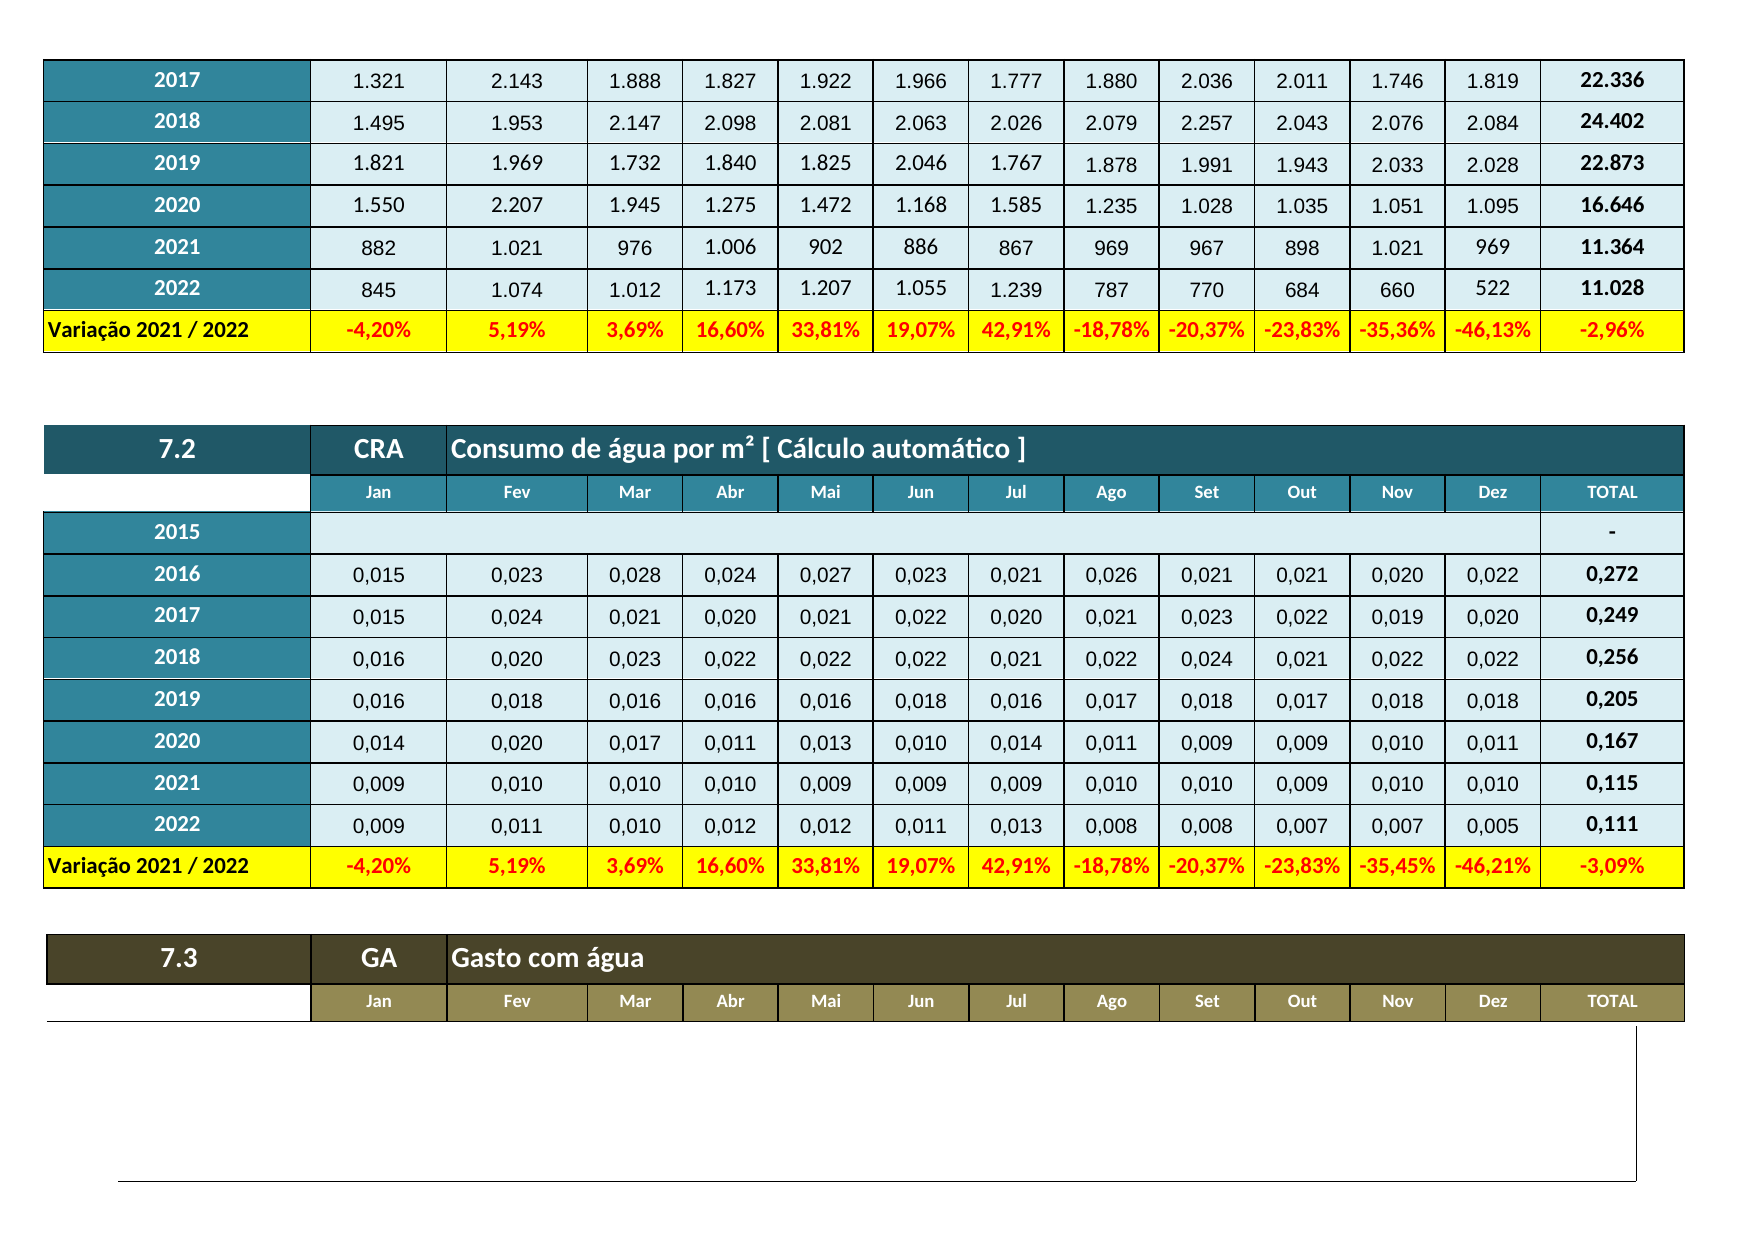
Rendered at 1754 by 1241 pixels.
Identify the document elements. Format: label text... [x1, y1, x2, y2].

table_cell 1.028 [1160, 186, 1254, 226]
table_cell -46,13% [1446, 311, 1540, 351]
table_cell 0,023 [1160, 597, 1254, 637]
table_cell 0,022 [1255, 597, 1349, 637]
table_cell 967 [1160, 228, 1254, 268]
table_cell 0,009 [1255, 764, 1349, 804]
table_cell 1.878 [1065, 144, 1158, 184]
table_cell 0,008 [1065, 805, 1158, 846]
table_cell Variação 2021 / 2022 [44, 311, 310, 351]
table_cell 1.821 [311, 144, 446, 184]
table_cell -23,83% [1255, 311, 1349, 351]
table_cell Mar [588, 476, 682, 511]
table_cell 0,021 [588, 597, 682, 637]
table_cell [1540, 389, 1684, 424]
table_cell [683, 389, 778, 424]
table_cell 0,022 [1351, 638, 1444, 678]
table_cell 1.966 [874, 61, 968, 101]
table_cell 0,027 [779, 555, 872, 595]
table_cell 0,023 [588, 638, 682, 678]
table_cell Fev [447, 476, 587, 511]
table_cell 2021 [44, 228, 310, 268]
table_cell 0,021 [779, 597, 872, 637]
table_cell 1.021 [1351, 228, 1444, 268]
table_cell 1.006 [683, 228, 777, 268]
table_cell 1.825 [779, 144, 872, 184]
table_cell -46,21% [1446, 847, 1540, 887]
table_cell 0,018 [1160, 680, 1254, 720]
table_cell [873, 353, 968, 389]
table_cell [778, 389, 873, 424]
table_cell [969, 389, 1064, 424]
table_cell [587, 353, 682, 389]
table_cell 2021 [44, 764, 310, 804]
table_cell 0,008 [1160, 805, 1254, 846]
table_cell 5,19% [447, 847, 587, 887]
table_cell 1.275 [683, 186, 777, 226]
table_cell Jul [970, 985, 1063, 1021]
table_cell 1.943 [1255, 144, 1349, 184]
table_cell 0,018 [1446, 680, 1540, 720]
table_cell 2.046 [874, 144, 968, 184]
table_cell 2022 [44, 805, 310, 846]
table_cell 2.036 [1160, 61, 1254, 101]
table_cell 886 [874, 228, 968, 268]
table_cell 1.969 [447, 144, 587, 184]
table_cell 1.840 [683, 144, 777, 184]
table_cell 1.012 [588, 270, 682, 309]
table_cell 1.321 [311, 61, 446, 101]
table_cell 1.777 [969, 61, 1063, 101]
table_cell 0,272 [1541, 555, 1683, 595]
table_cell 1.732 [588, 144, 682, 184]
table_cell [1445, 389, 1540, 424]
table_cell Jan [311, 476, 446, 511]
table_cell 1.585 [969, 186, 1063, 226]
table_cell 0,016 [311, 680, 446, 720]
table_cell 0,205 [1541, 680, 1683, 720]
table_cell 0,021 [969, 638, 1063, 678]
table_cell 1.051 [1351, 186, 1444, 226]
table_cell 2.076 [1351, 102, 1444, 142]
table_cell [1159, 353, 1254, 389]
table_cell [1254, 389, 1350, 424]
table_cell 24.402 [1541, 102, 1683, 142]
table_cell [969, 353, 1064, 389]
table_cell 2.043 [1255, 102, 1349, 142]
table_cell 2.063 [874, 102, 968, 142]
table_cell [1350, 389, 1445, 424]
table_cell [683, 353, 778, 389]
table_cell 2018 [44, 638, 310, 678]
table_cell 0,167 [1541, 722, 1683, 762]
table_cell 2.028 [1446, 144, 1540, 184]
table_cell 0,016 [969, 680, 1063, 720]
table_cell 787 [1065, 270, 1158, 309]
table_cell 1.880 [1065, 61, 1158, 101]
table_cell 0,007 [1255, 805, 1349, 846]
table_cell 2015 [44, 513, 310, 553]
table_cell 1.991 [1160, 144, 1254, 184]
table_cell -35,36% [1351, 311, 1444, 351]
table_cell 0,009 [874, 764, 968, 804]
table_cell Nov [1351, 476, 1444, 511]
table_cell 0,009 [779, 764, 872, 804]
table_cell [1540, 353, 1684, 389]
table_cell 684 [1255, 270, 1349, 309]
table_cell 969 [1065, 228, 1158, 268]
table_cell 0,021 [1065, 597, 1158, 637]
table_cell Consumo de água por m² [ Cálculo automático ] [447, 426, 1683, 474]
table_cell 2.143 [447, 61, 587, 101]
table_cell 1.953 [447, 102, 587, 142]
table_cell 2017 [44, 61, 310, 101]
table_cell 976 [588, 228, 682, 268]
table_cell 22.873 [1541, 144, 1683, 184]
table_cell 845 [311, 270, 446, 309]
table_cell 0,014 [969, 722, 1063, 762]
table_cell 1.055 [874, 270, 968, 309]
table_cell Abr [683, 476, 777, 511]
table_cell 1.495 [311, 102, 446, 142]
table_cell 0,010 [683, 764, 777, 804]
table_cell 0,249 [1541, 597, 1683, 637]
table_cell 770 [1160, 270, 1254, 309]
table_cell 0,024 [683, 555, 777, 595]
table_cell 1.021 [447, 228, 587, 268]
table_cell 0,010 [1160, 764, 1254, 804]
table_cell [778, 353, 873, 389]
table_cell [44, 389, 311, 424]
table_cell Variação 2021 / 2022 [44, 847, 310, 887]
table_cell 0,020 [969, 597, 1063, 637]
table_cell Set [1160, 985, 1254, 1021]
table_cell 0,013 [969, 805, 1063, 846]
table_cell 0,011 [1446, 722, 1540, 762]
table_cell 969 [1446, 228, 1540, 268]
table_cell -20,37% [1160, 847, 1254, 887]
table_header GA [312, 935, 446, 983]
table_cell Out [1255, 476, 1349, 511]
table_cell 2019 [44, 144, 310, 184]
table_cell 0,015 [311, 597, 446, 637]
table_cell 0,010 [447, 764, 587, 804]
table_cell Ago [1065, 476, 1158, 511]
table_header Gasto com água [448, 935, 1684, 983]
table_cell 1.173 [683, 270, 777, 309]
table_cell 0,021 [1255, 555, 1349, 595]
table_cell 0,022 [874, 597, 968, 637]
table_cell 33,81% [779, 311, 872, 351]
table_cell 867 [969, 228, 1063, 268]
table_cell 0,024 [1160, 638, 1254, 678]
table_cell [44, 474, 310, 511]
table_cell [1445, 353, 1540, 389]
table_cell 0,021 [1255, 638, 1349, 678]
table_cell 11.364 [1541, 228, 1683, 268]
table_cell 0,009 [1255, 722, 1349, 762]
table_cell 0,010 [1351, 722, 1444, 762]
table_cell 0,021 [1160, 555, 1254, 595]
table_cell 0,011 [447, 805, 587, 846]
table_cell 0,023 [447, 555, 587, 595]
table_cell 0,022 [1446, 555, 1540, 595]
table_cell 0,022 [1065, 638, 1158, 678]
table_cell 1.168 [874, 186, 968, 226]
table_cell -4,20% [311, 311, 446, 351]
table_cell Dez [1446, 985, 1540, 1021]
table_cell 19,07% [874, 311, 968, 351]
table_cell 0,009 [1160, 722, 1254, 762]
table_cell 0,115 [1541, 764, 1683, 804]
table_cell 0,018 [874, 680, 968, 720]
table_cell 1.095 [1446, 186, 1540, 226]
table_cell 0,018 [447, 680, 587, 720]
table_cell 0,111 [1541, 805, 1683, 846]
table_cell [1350, 353, 1445, 389]
table_cell 0,020 [1446, 597, 1540, 637]
table_cell 33,81% [779, 847, 872, 887]
table_cell [873, 389, 968, 424]
table_cell 1.239 [969, 270, 1063, 309]
table_cell 11.028 [1541, 270, 1683, 309]
table_cell Mai [779, 476, 872, 511]
table_cell 2.147 [588, 102, 682, 142]
table_cell 2.033 [1351, 144, 1444, 184]
table_cell 0,022 [874, 638, 968, 678]
table_cell Jun [874, 985, 968, 1021]
table_cell 0,017 [1255, 680, 1349, 720]
table_cell 0,014 [311, 722, 446, 762]
table_cell 0,022 [683, 638, 777, 678]
table_cell 0,010 [588, 764, 682, 804]
table_cell 5,19% [447, 311, 587, 351]
table_cell Ago [1065, 985, 1159, 1021]
table_cell -18,78% [1065, 847, 1158, 887]
table_cell [447, 353, 587, 389]
table_cell 0,016 [588, 680, 682, 720]
table_cell 882 [311, 228, 446, 268]
table_cell 0,010 [1065, 764, 1158, 804]
table_cell TOTAL [1541, 985, 1684, 1021]
table_cell 1.827 [683, 61, 777, 101]
table_cell -23,83% [1255, 847, 1349, 887]
table_cell 0,023 [874, 555, 968, 595]
table_cell [1159, 389, 1254, 424]
table_cell 0,015 [311, 555, 446, 595]
table_cell Dez [1446, 476, 1540, 511]
table_cell 0,011 [874, 805, 968, 846]
table_cell 0,012 [779, 805, 872, 846]
table_cell 0,020 [683, 597, 777, 637]
table_cell 0,026 [1065, 555, 1158, 595]
table_cell 2.079 [1065, 102, 1158, 142]
table_cell 0,019 [1351, 597, 1444, 637]
table_cell [1254, 353, 1350, 389]
table_cell 19,07% [874, 847, 968, 887]
table_cell 898 [1255, 228, 1349, 268]
table_cell 0,016 [779, 680, 872, 720]
table_cell 0,013 [779, 722, 872, 762]
table_cell -35,45% [1351, 847, 1444, 887]
table_cell 1.888 [588, 61, 682, 101]
table_cell 0,007 [1351, 805, 1444, 846]
table_cell 522 [1446, 270, 1540, 309]
table_cell 2.026 [969, 102, 1063, 142]
table_cell [587, 389, 682, 424]
table_cell 0,022 [1446, 638, 1540, 678]
table_cell 0,018 [1351, 680, 1444, 720]
table_cell [311, 513, 1540, 553]
table_cell 2016 [44, 555, 310, 595]
table_cell 902 [779, 228, 872, 268]
table_cell TOTAL [1541, 476, 1683, 511]
table_cell Jul [969, 476, 1063, 511]
table_cell -20,37% [1160, 311, 1254, 351]
table_cell 0,017 [588, 722, 682, 762]
table_cell 0,009 [969, 764, 1063, 804]
table_cell [1064, 389, 1159, 424]
table_cell 16,60% [683, 847, 777, 887]
table_cell 0,012 [683, 805, 777, 846]
table_cell Set [1160, 476, 1254, 511]
table_cell 2020 [44, 186, 310, 226]
table_cell -4,20% [311, 847, 446, 887]
table_cell 1.922 [779, 61, 872, 101]
table_cell 1.819 [1446, 61, 1540, 101]
table_cell 2.011 [1255, 61, 1349, 101]
table_cell Jan [312, 985, 446, 1021]
table_cell CRA [311, 426, 446, 474]
table_cell 0,020 [447, 638, 587, 678]
table_cell Fev [448, 985, 587, 1021]
table_cell 2020 [44, 722, 310, 762]
table_cell 2018 [44, 102, 310, 142]
table_cell 0,009 [311, 764, 446, 804]
table_cell 0,021 [969, 555, 1063, 595]
table_cell 2.098 [683, 102, 777, 142]
table_cell 1.550 [311, 186, 446, 226]
table_cell Mar [588, 985, 682, 1021]
table_cell 1.945 [588, 186, 682, 226]
table_cell 0,020 [447, 722, 587, 762]
table_cell 7.2 [44, 425, 310, 474]
table_cell [44, 353, 311, 389]
table_header 7.3 [48, 935, 310, 983]
table_cell 16,60% [683, 311, 777, 351]
table_cell [311, 389, 447, 424]
table_cell 1.472 [779, 186, 872, 226]
table_cell 42,91% [969, 847, 1063, 887]
table_cell 1.074 [447, 270, 587, 309]
table_cell Mai [779, 985, 873, 1021]
table_cell 0,010 [588, 805, 682, 846]
table_cell 0,024 [447, 597, 587, 637]
table_cell 0,028 [588, 555, 682, 595]
table_cell 660 [1351, 270, 1444, 309]
table_cell [447, 389, 587, 424]
table_cell [311, 353, 447, 389]
table_cell 2.084 [1446, 102, 1540, 142]
table_cell 2019 [44, 680, 310, 720]
table_cell 2017 [44, 597, 310, 637]
table_cell 0,011 [1065, 722, 1158, 762]
table_cell -3,09% [1541, 847, 1683, 887]
table_cell Abr [684, 985, 777, 1021]
table_cell - [1541, 513, 1683, 553]
table_cell [1064, 353, 1159, 389]
table_cell 2022 [44, 270, 310, 309]
table_cell 0,016 [683, 680, 777, 720]
table_cell 0,022 [779, 638, 872, 678]
table_cell 16.646 [1541, 186, 1683, 226]
table_cell 3,69% [588, 311, 682, 351]
table_cell 0,016 [311, 638, 446, 678]
table_cell 0,256 [1541, 638, 1683, 678]
table_cell 1.746 [1351, 61, 1444, 101]
table_cell 3,69% [588, 847, 682, 887]
table_cell -2,96% [1541, 311, 1683, 351]
table_cell Jun [874, 476, 968, 511]
table_cell Nov [1351, 985, 1445, 1021]
table_cell 0,010 [874, 722, 968, 762]
table_cell 2.257 [1160, 102, 1254, 142]
table_cell 0,011 [683, 722, 777, 762]
table_cell 22.336 [1541, 61, 1683, 101]
table_cell 2.207 [447, 186, 587, 226]
table_cell 1.035 [1255, 186, 1349, 226]
table_cell Out [1256, 985, 1349, 1021]
table_cell 1.767 [969, 144, 1063, 184]
table_cell 0,010 [1446, 764, 1540, 804]
table_cell [47, 985, 310, 1021]
table_cell 0,005 [1446, 805, 1540, 846]
table_cell 1.235 [1065, 186, 1158, 226]
table_cell 0,010 [1351, 764, 1444, 804]
table_cell 42,91% [969, 311, 1063, 351]
table_cell 1.207 [779, 270, 872, 309]
table_cell 2.081 [779, 102, 872, 142]
table_cell -18,78% [1065, 311, 1158, 351]
table_cell 0,009 [311, 805, 446, 846]
table_cell 0,017 [1065, 680, 1158, 720]
table_cell 0,020 [1351, 555, 1444, 595]
